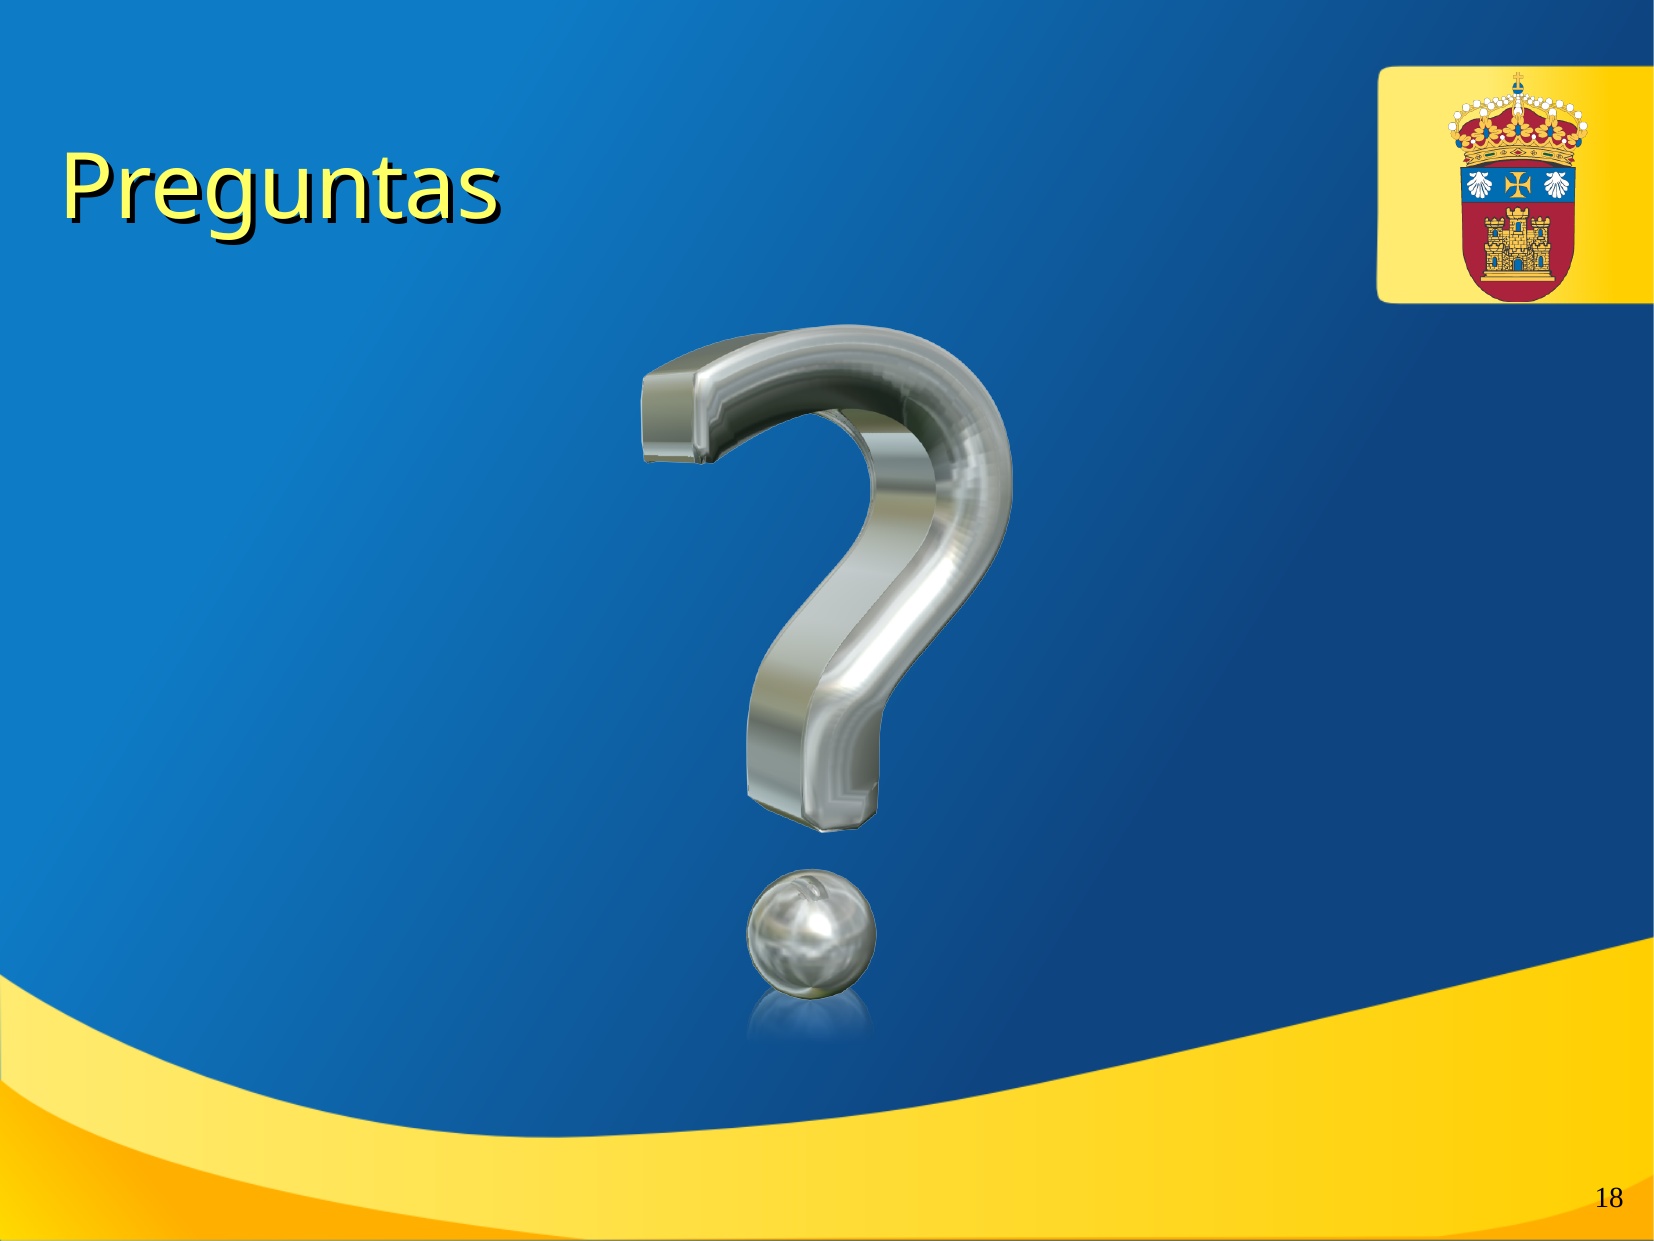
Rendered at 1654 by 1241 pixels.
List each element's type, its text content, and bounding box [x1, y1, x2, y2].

picture [0, 0, 1654, 1241]
title Preguntas [59, 70, 1335, 296]
